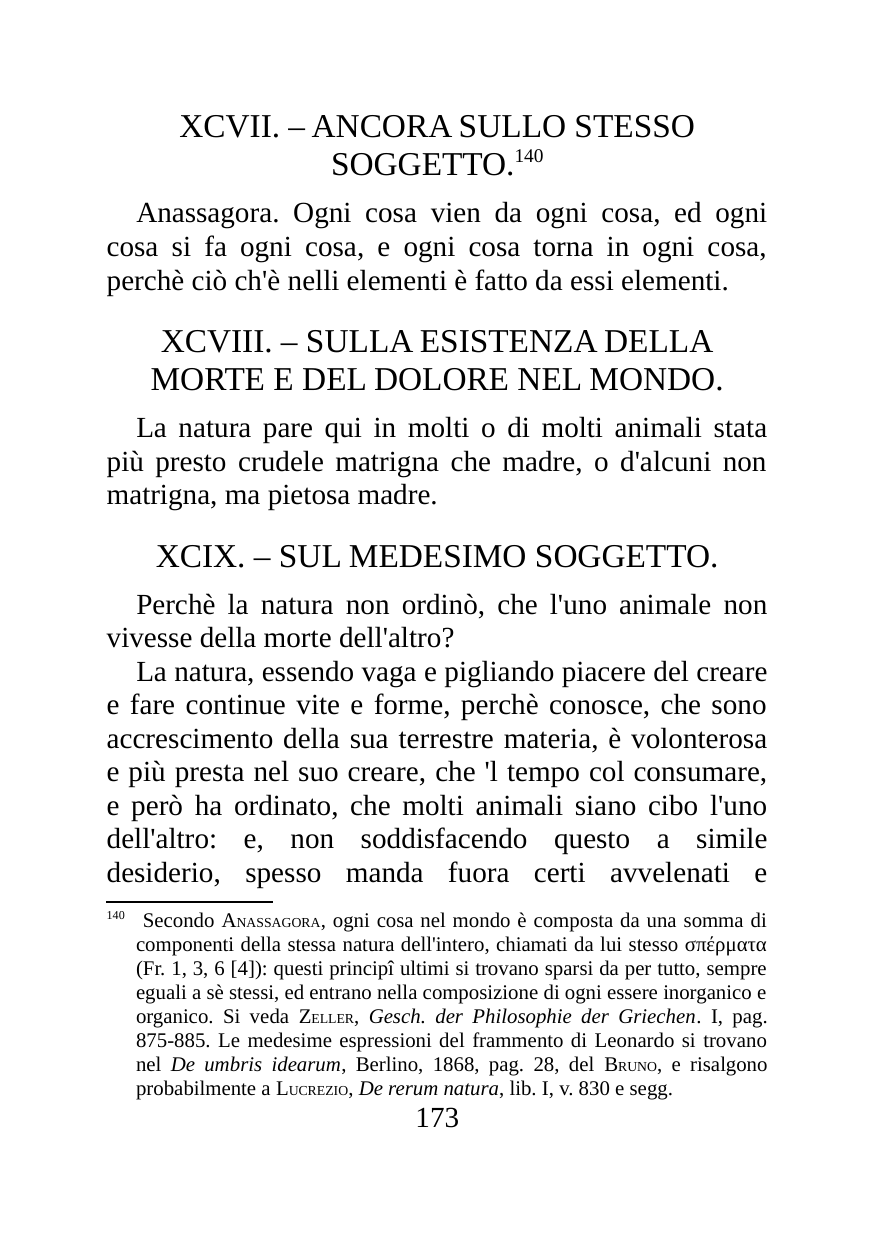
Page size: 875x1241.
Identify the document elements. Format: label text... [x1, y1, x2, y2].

text La natura pare qui in molti o di molti animali stata più presto crudele matrigna che madre, o d'alcuni non matrigna, ma pietosa madre. [106, 410, 768, 511]
text La natura, essendo vaga e pigliando piacere del creare e fare continue vite e forme, perchè conosce, che sono accrescimento della sua terrestre materia, è volonterosa e più presta nel suo creare, che 'l tempo col consumare, e però ha ordinato, che molti animali siano cibo l'uno dell'altro: e, non soddisfacendo questo a simile desiderio, spesso manda fuora certi avvelenati e [106, 654, 768, 889]
text Perchè la natura non ordinò, che l'uno animale non vivesse della morte dell'altro? [106, 587, 768, 654]
subtitle XCVII. ‒ ANCORA SULLO STESSO SOGGETTO. [106, 106, 768, 183]
text Anassagora. Ogni cosa vien da ogni cosa, ed ogni cosa si fa ogni cosa, e ogni cosa torna in ogni cosa, perchè ciò ch'è nelli elementi è fatto da essi elementi. [106, 196, 768, 296]
subtitle XCIX. ‒ SUL MEDESIMO SOGGETTO. [106, 536, 768, 574]
subtitle XCVIII. ‒ SULLA ESISTENZA DELLA MORTE E DEL DOLORE NEL MONDO. [106, 321, 768, 398]
text Secondo Anassagora, ogni cosa nel mondo è composta da una somma di componenti della stessa natura dell'intero, chiamati da lui stesso σπέρματα (Fr. 1, 3, 6 [4]): questi principî ultimi si trovano sparsi da per tutto, sempre eguali a sè stessi, ed entrano nella composizione di ogni essere inorganico e organico. Si veda Zeller, Gesch. der Philosophie der Griechen. I, pag. 875-885. Le medesime espressioni del frammento di Leonardo si trovano nel De umbris idearum, Berlino, 1868, pag. 28, del Bruno, e risalgono probabilmente a Lucrezio, De rerum natura, lib. I, v. 830 e segg. [106, 908, 768, 1100]
